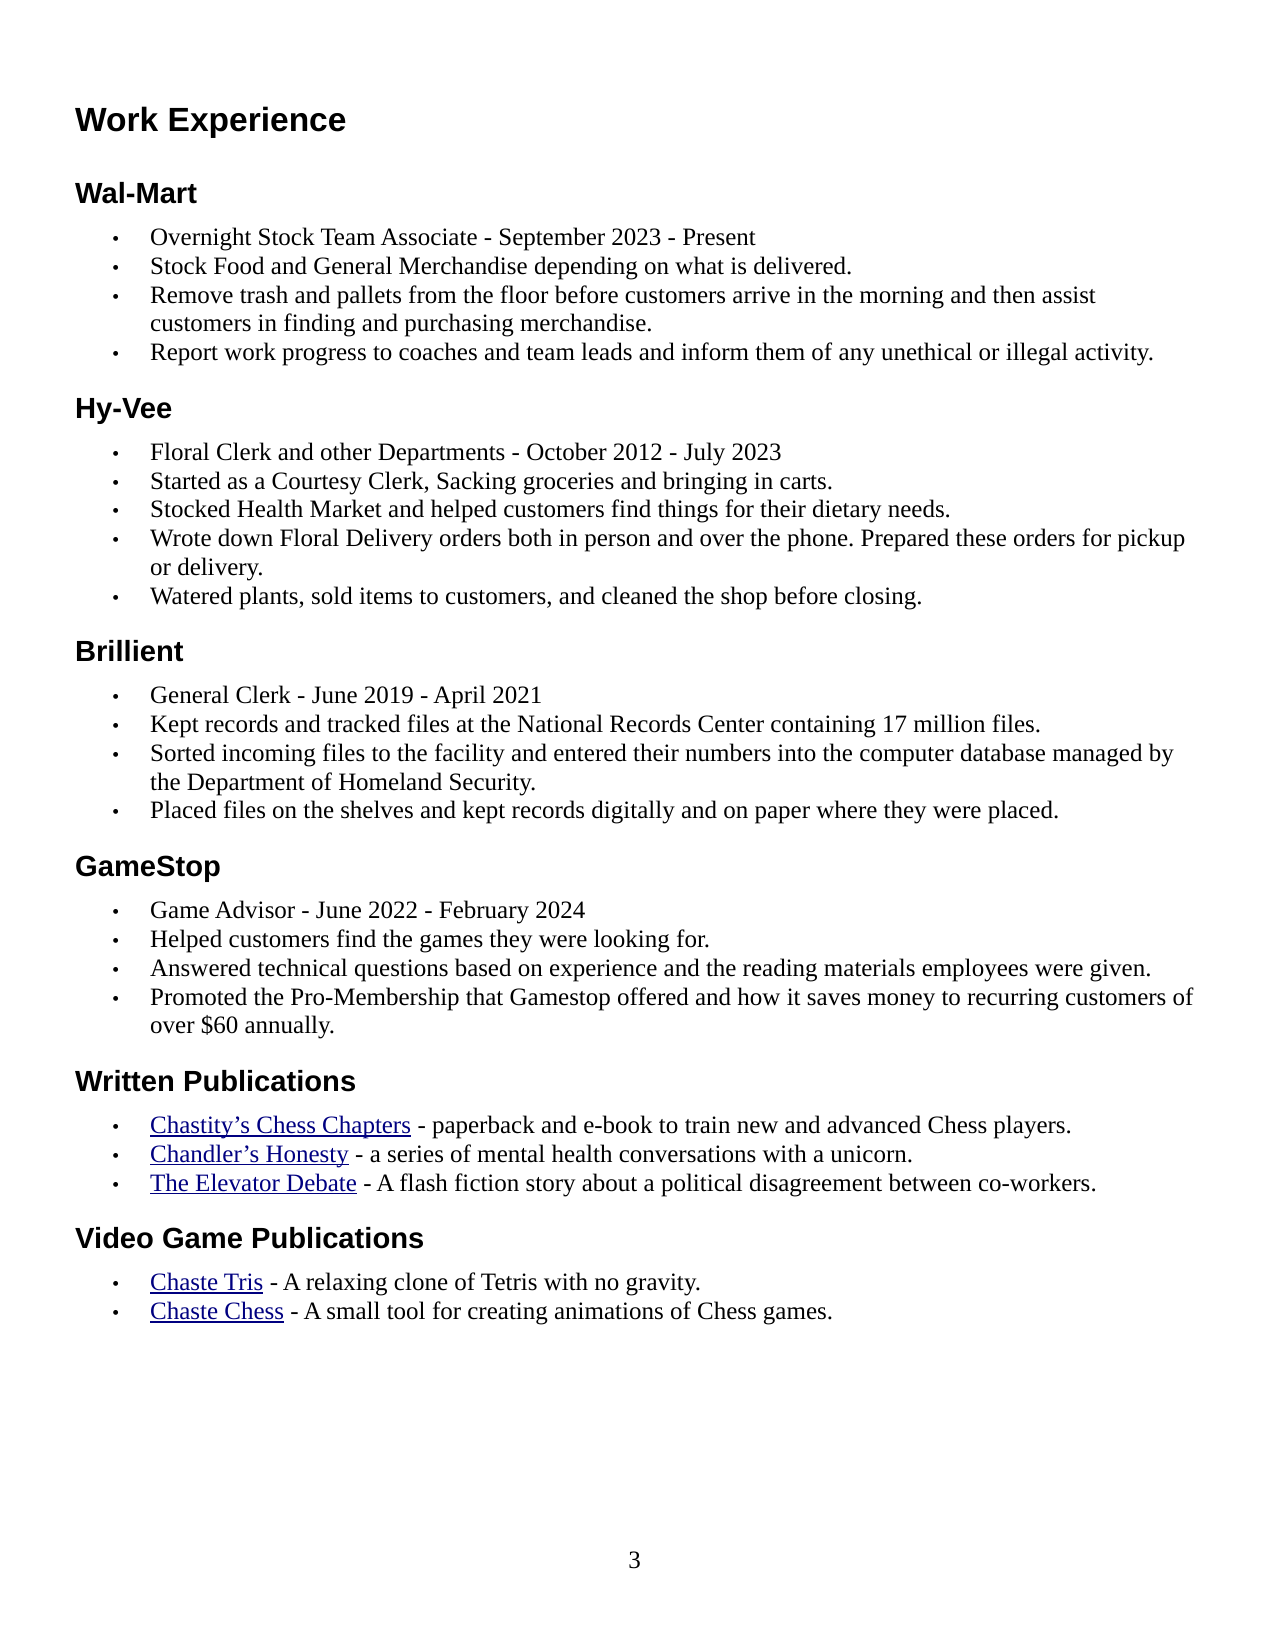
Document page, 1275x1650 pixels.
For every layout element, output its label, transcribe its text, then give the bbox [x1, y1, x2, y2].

list Answered technical questions based on experience and the reading materials employees were given. [112, 953, 1200, 982]
subtitle Wal-Mart [75, 176, 1200, 210]
list Chastity’s Chess Chapters - paperback and e-book to train new and advanced Chess players. [112, 1110, 1200, 1139]
list Started as a Courtesy Clerk, Sacking groceries and bringing in carts. [112, 466, 1200, 494]
subtitle Written Publications [75, 1064, 1200, 1098]
list Helped customers find the games they were looking for. [112, 924, 1200, 953]
subtitle GameStop [75, 849, 1200, 883]
list Report work progress to coaches and team leads and inform them of any unethical or illegal activity. [112, 337, 1200, 366]
list Chaste Tris - A relaxing clone of Tetris with no gravity. [112, 1267, 1200, 1296]
list Game Advisor - June 2022 - February 2024 [112, 895, 1200, 924]
list Chandler’s Honesty - a series of mental health conversations with a unicorn. [112, 1139, 1200, 1168]
list General Clerk - June 2019 - April 2021 [112, 681, 1200, 709]
subtitle Brillient [75, 634, 1200, 668]
list Floral Clerk and other Departments - October 2012 - July 2023 [112, 437, 1200, 466]
list Overnight Stock Team Associate - September 2023 - Present [112, 222, 1200, 251]
list Kept records and tracked files at the National Records Center containing 17 million files. [112, 709, 1200, 738]
list Watered plants, sold items to customers, and cleaned the shop before closing. [112, 581, 1200, 609]
subtitle Hy-Vee [75, 391, 1200, 424]
list Sorted incoming files to the facility and entered their numbers into the computer database managed by the Department of Homeland Security. [112, 738, 1200, 796]
list Remove trash and pallets from the floor before customers arrive in the morning and then assist customers in finding and purchasing merchandise. [112, 280, 1200, 337]
subtitle Work Experience [75, 100, 1200, 139]
list Chaste Chess - A small tool for creating animations of Chess games. [112, 1296, 1200, 1325]
list Wrote down Floral Delivery orders both in person and over the phone. Prepared these orders for pickup or delivery. [112, 523, 1200, 581]
subtitle Video Game Publications [75, 1221, 1200, 1255]
list The Elevator Debate - A flash fiction story about a political disagreement between co-workers. [112, 1168, 1200, 1196]
list Stock Food and General Merchandise depending on what is delivered. [112, 251, 1200, 280]
list Placed files on the shelves and kept records digitally and on paper where they were placed. [112, 796, 1200, 824]
list Stocked Health Market and helped customers find things for their dietary needs. [112, 494, 1200, 523]
list Promoted the Pro-Membership that Gamestop offered and how it saves money to recurring customers of over $60 annually. [112, 982, 1200, 1039]
